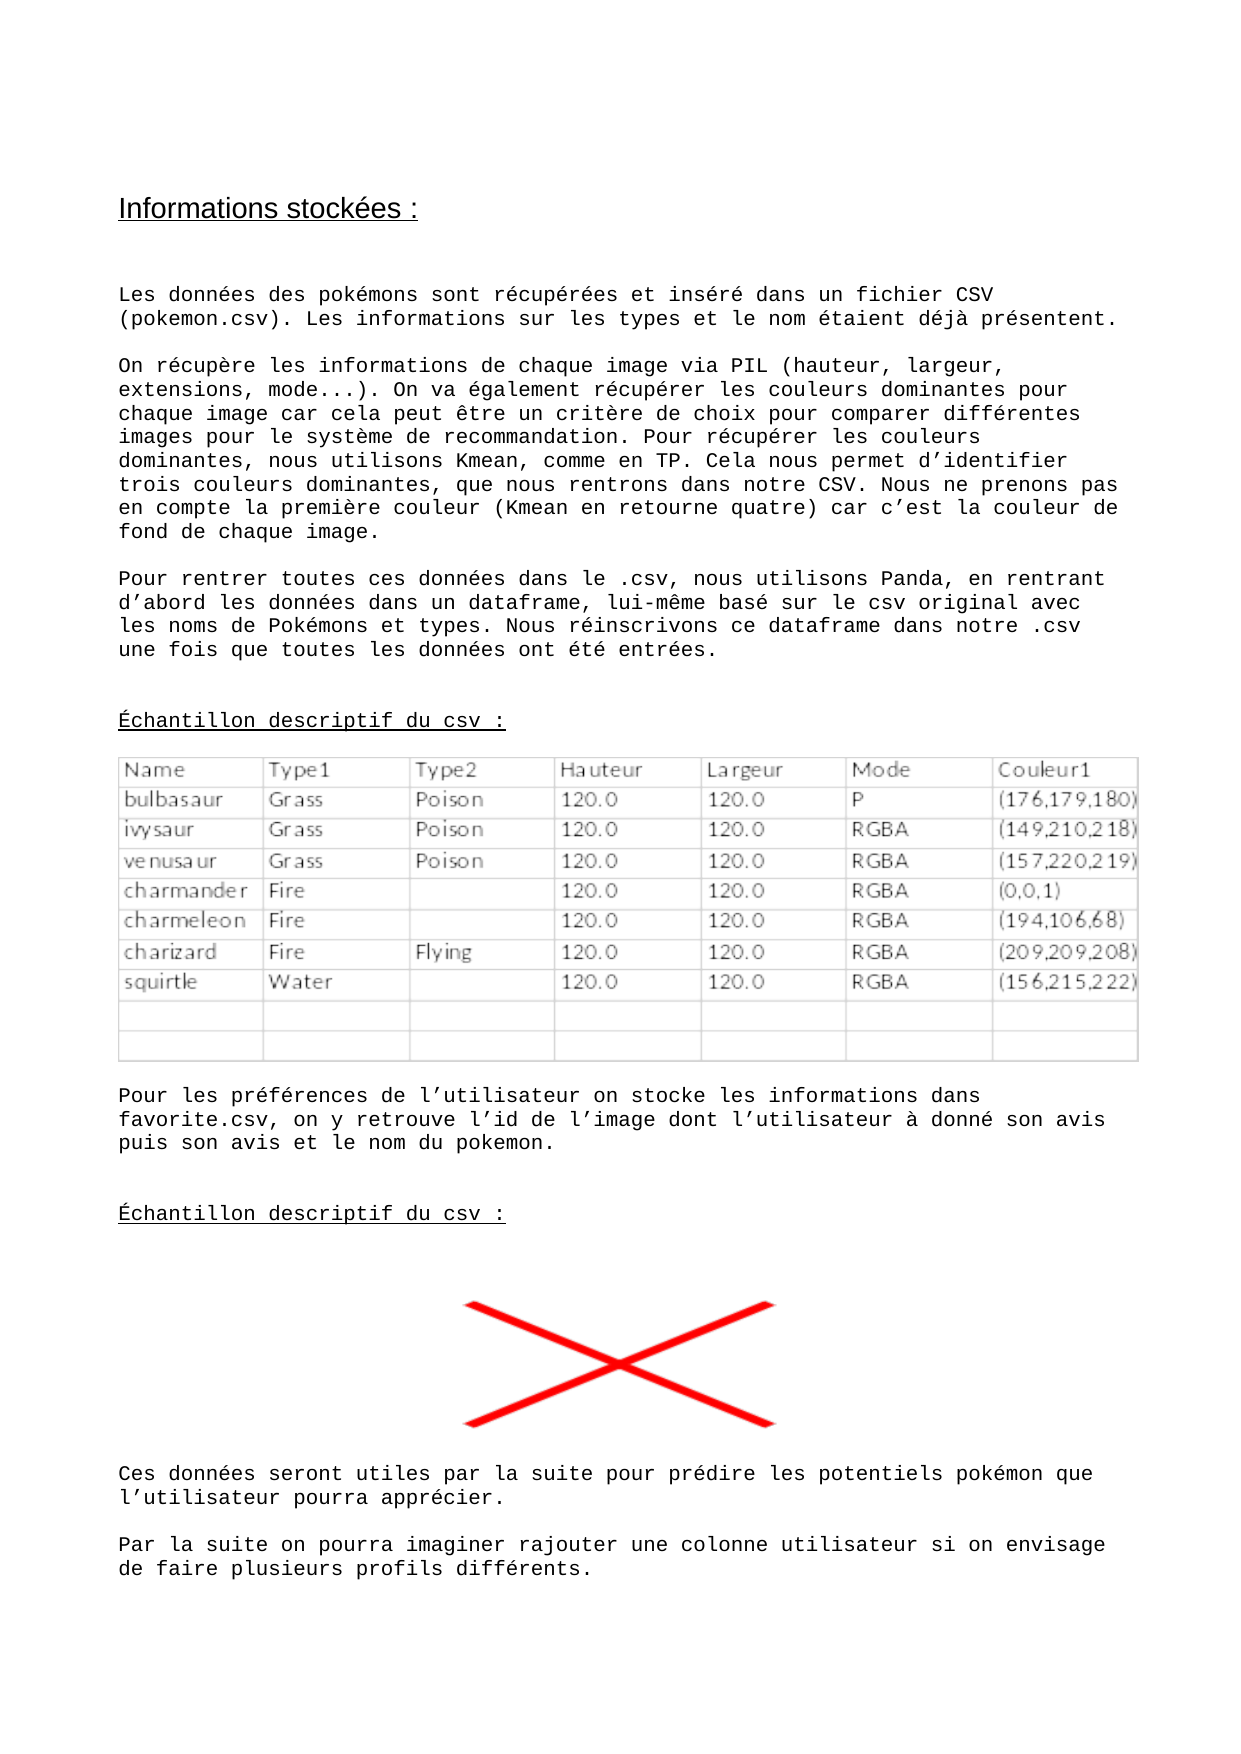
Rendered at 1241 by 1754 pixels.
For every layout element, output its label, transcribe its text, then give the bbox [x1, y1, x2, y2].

text Pour rentrer toutes ces données dans le .csv, nous utilisons Panda, en rentrant d’abord les données dans un dataframe, lui-même basé sur le csv original avec les noms de Pokémons et types. Nous réinscrivons ce dataframe dans notre .csv une fois que toutes les données ont été entrées. [118, 568, 1122, 663]
text On récupère les informations de chaque image via PIL (hauteur, largeur, extensions, mode...). On va également récupérer les couleurs dominantes pour chaque image car cela peut être un critère de choix pour comparer différentes images pour le système de recommandation. Pour récupérer les couleurs dominantes, nous utilisons Kmean, comme en TP. Cela nous permet d’identifier trois couleurs dominantes, que nous rentrons dans notre CSV. Nous ne prenons pas en compte la première couleur (Kmean en retourne quatre) car c’est la couleur de fond de chaque image. [118, 355, 1122, 544]
text Pour les préférences de l’utilisateur on stocke les informations dans favorite.csv, on y retrouve l’id de l’image dont l’utilisateur à donné son avis puis son avis et le nom du pokemon. [118, 1085, 1122, 1156]
text Échantillon descriptif du csv : [118, 710, 1122, 734]
text Par la suite on pourra imaginer rajouter une colonne utilisateur si on envisage de faire plusieurs profils différents. [118, 1534, 1122, 1582]
text Ces données seront utiles par la suite pour prédire les potentiels pokémon que l’utilisateur pourra apprécier. [118, 1463, 1122, 1511]
subtitle Informations stockées : [118, 191, 1122, 224]
text Les données des pokémons sont récupérées et inséré dans un fichier CSV (pokemon.csv). Les informations sur les types et le nom étaient déjà présentent. [118, 284, 1122, 332]
text Échantillon descriptif du csv : [118, 1203, 1122, 1227]
